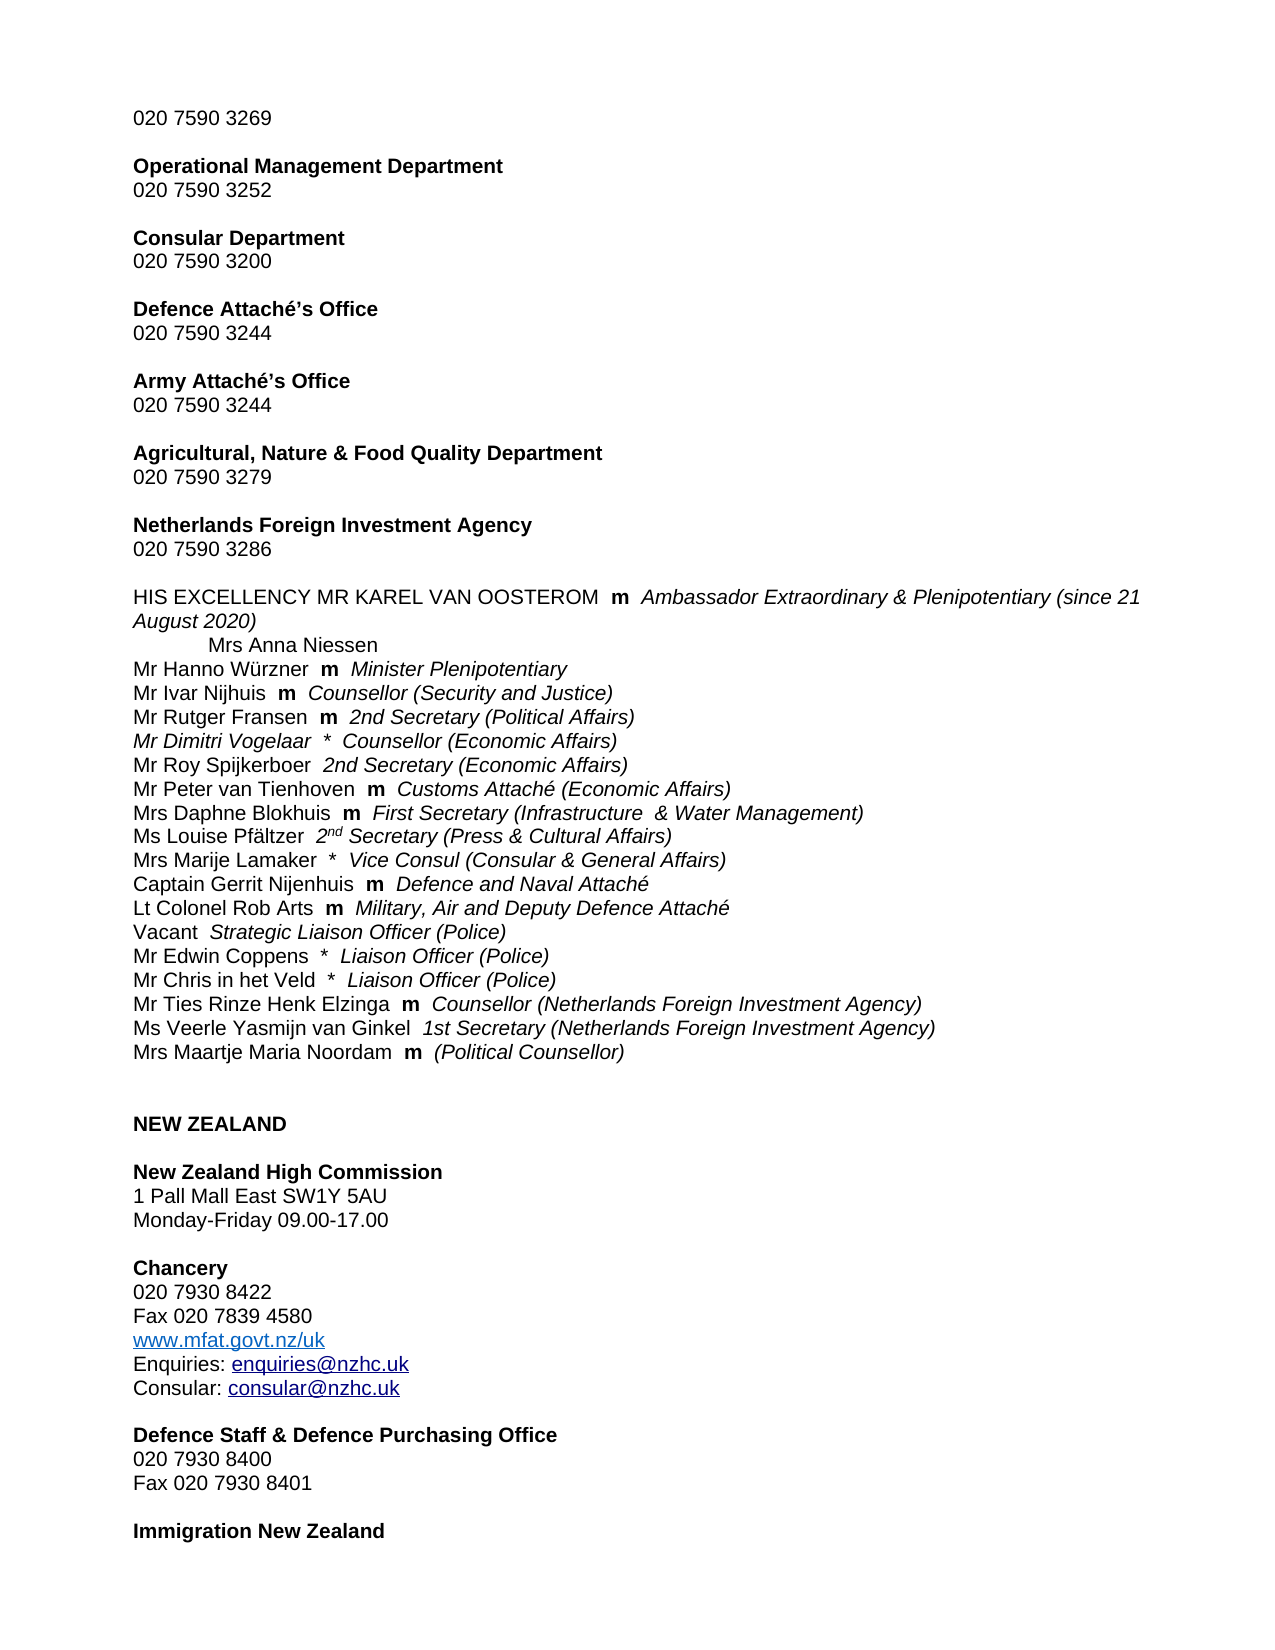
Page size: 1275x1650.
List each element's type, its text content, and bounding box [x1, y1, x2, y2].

text 1 Pall Mall East SW1Y 5AU [133, 1184, 1181, 1208]
text 020 7930 8422 [133, 1279, 1181, 1303]
text Mrs Anna Niessen [133, 633, 1181, 657]
text Enquiries: enquiries@nzhc.uk [133, 1351, 1181, 1375]
text Mr Edwin Coppens * Liaison Officer (Police) [133, 944, 1181, 968]
text Mrs Marije Lamaker * Vice Consul (Consular & General Affairs) [133, 848, 1181, 872]
text 020 7590 3286 [133, 537, 1181, 561]
text Lt Colonel Rob Arts m Military, Air and Deputy Defence Attaché [133, 896, 1181, 920]
text Mr Chris in het Veld * Liaison Officer (Police) [133, 968, 1181, 992]
text 020 7590 3244 [133, 321, 1181, 345]
text HIS EXCELLENCY MR KAREL VAN OOSTEROM m Ambassador Extraordinary & Plenipotentiary (since 21 August 2020) [133, 585, 1181, 633]
text Mr Dimitri Vogelaar * Counsellor (Economic Affairs) [133, 728, 1181, 752]
text 020 7590 3269 [133, 106, 1181, 129]
text Defence Staff & Defence Purchasing Office [133, 1423, 1181, 1447]
text Mrs Daphne Blokhuis m First Secretary (Infrastructure & Water Management) [133, 800, 1181, 824]
text Operational Management Department [133, 153, 1181, 177]
text Defence Attaché’s Office [133, 297, 1181, 321]
text Mrs Maartje Maria Noordam m (Political Counsellor) [133, 1040, 1181, 1064]
text Vacant Strategic Liaison Officer (Police) [133, 920, 1181, 944]
text Mr Hanno Würzner m Minister Plenipotentiary [133, 657, 1181, 681]
text Mr Ties Rinze Henk Elzinga m Counsellor (Netherlands Foreign Investment Agency) [133, 992, 1181, 1016]
text Fax 020 7839 4580 [133, 1303, 1181, 1327]
text Fax 020 7930 8401 [133, 1471, 1181, 1495]
text Consular Department [133, 225, 1181, 249]
text 020 7590 3200 [133, 249, 1181, 273]
text Mr Peter van Tienhoven m Customs Attaché (Economic Affairs) [133, 776, 1181, 800]
text Army Attaché’s Office [133, 369, 1181, 393]
text New Zealand High Commission [133, 1160, 1181, 1184]
text Immigration New Zealand [133, 1519, 1181, 1543]
text Captain Gerrit Nijenhuis m Defence and Naval Attaché [133, 872, 1181, 896]
text 020 7590 3279 [133, 465, 1181, 489]
text Mr Ivar Nijhuis m Counsellor (Security and Justice) [133, 681, 1181, 704]
text Ms Veerle Yasmijn van Ginkel 1st Secretary (Netherlands Foreign Investment Agency) [133, 1016, 1181, 1040]
text Monday-Friday 09.00-17.00 [133, 1208, 1181, 1232]
text Chancery [133, 1256, 1181, 1279]
text Ms Louise Pfältzer 2nd Secretary (Press & Cultural Affairs) [133, 824, 1181, 848]
text Netherlands Foreign Investment Agency [133, 513, 1181, 537]
text Mr Rutger Fransen m 2nd Secretary (Political Affairs) [133, 704, 1181, 728]
text 020 7590 3252 [133, 177, 1181, 201]
text Mr Roy Spijkerboer 2nd Secretary (Economic Affairs) [133, 752, 1181, 776]
text NEW ZEALAND [133, 1112, 1181, 1136]
text Consular: consular@nzhc.uk [133, 1375, 1181, 1399]
text www.mfat.govt.nz/uk [133, 1327, 1181, 1351]
text 020 7930 8400 [133, 1447, 1181, 1471]
text 020 7590 3244 [133, 393, 1181, 417]
text Agricultural, Nature & Food Quality Department [133, 441, 1181, 465]
